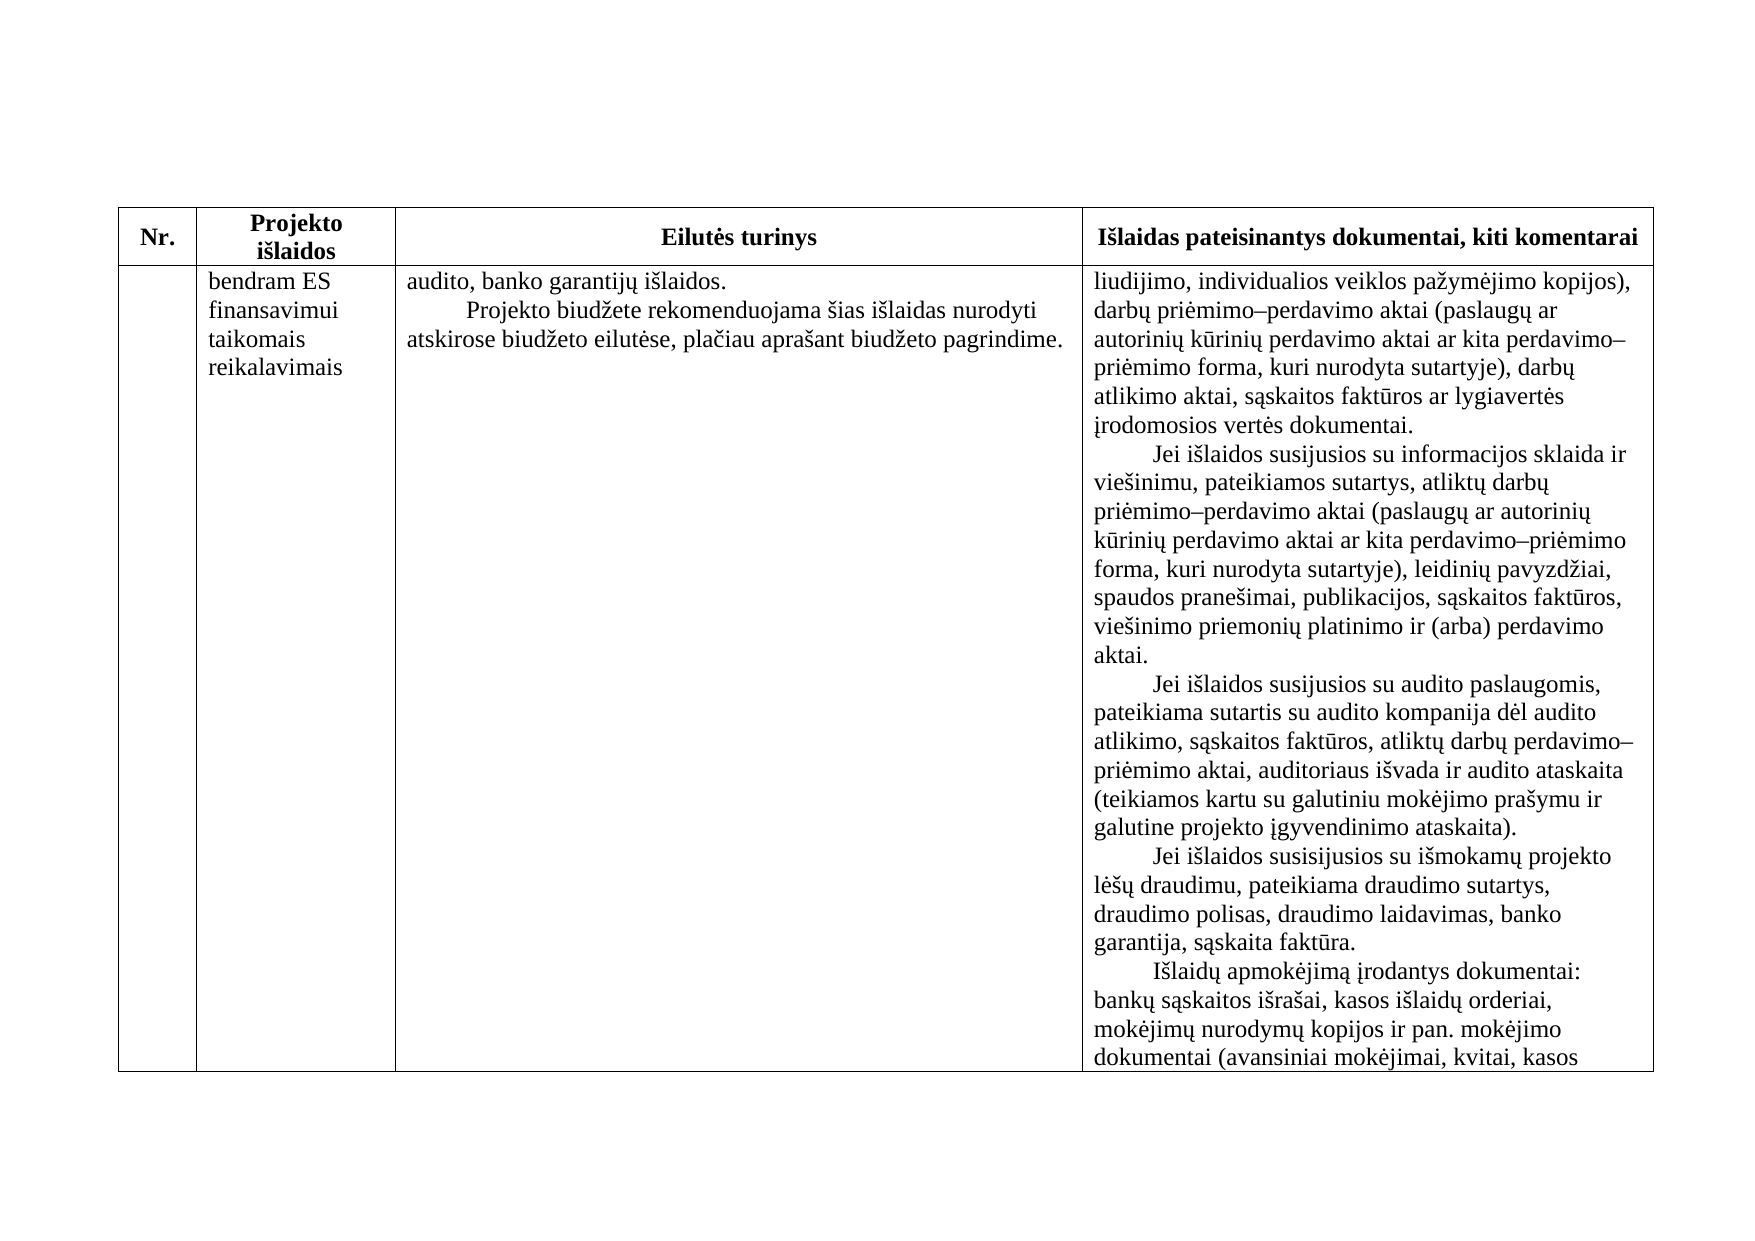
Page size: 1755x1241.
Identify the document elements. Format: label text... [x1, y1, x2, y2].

table_cell [119, 266, 196, 1071]
table_cell liudijimo, individualios veiklos pažymėjimo kopijos), darbų priėmimo–perdavimo aktai (paslaugų ar autorinių kūrinių perdavimo aktai ar kita perdavimo–priėmimo forma, kuri nurodyta sutartyje), darbų atlikimo aktai, sąskaitos faktūros ar lygiavertės įrodomosios vertės dokumentai. Jei išlaidos susijusios su informacijos sklaida ir viešinimu, pateikiamos sutartys, atliktų darbų priėmimo–perdavimo aktai (paslaugų ar autorinių kūrinių perdavimo aktai ar kita perdavimo–priėmimo forma, kuri nurodyta sutartyje), leidinių pavyzdžiai, spaudos pranešimai, publikacijos, sąskaitos faktūros, viešinimo priemonių platinimo ir (arba) perdavimo aktai. Jei išlaidos susijusios su audito paslaugomis, pateikiama sutartis su audito kompanija dėl audito atlikimo, sąskaitos faktūros, atliktų darbų perdavimo–priėmimo aktai, auditoriaus išvada ir audito ataskaita (teikiamos kartu su galutiniu mokėjimo prašymu ir galutine projekto įgyvendinimo ataskaita). Jei išlaidos susisijusios su išmokamų projekto lėšų draudimu, pateikiama draudimo sutartys, draudimo polisas, draudimo laidavimas, banko garantija, sąskaita faktūra. Išlaidų apmokėjimą įrodantys dokumentai: bankų sąskaitos išrašai, kasos išlaidų orderiai, mokėjimų nurodymų kopijos ir pan. mokėjimo dokumentai (avansiniai mokėjimai, kvitai, kasos [1083, 266, 1653, 1071]
table_header Išlaidas pateisinantys dokumentai, kiti komentarai [1083, 208, 1653, 265]
table_cell audito, banko garantijų išlaidos. Projekto biudžete rekomenduojama šias išlaidas nurodyti atskirose biudžeto eilutėse, plačiau aprašant biudžeto pagrindime. [396, 266, 1082, 1071]
table_header Nr. [119, 208, 196, 265]
table_header Projekto išlaidos [197, 208, 395, 265]
table_cell bendram ES finansavimui taikomais reikalavimais [197, 266, 395, 1071]
table_header Eilutės turinys [396, 208, 1082, 265]
